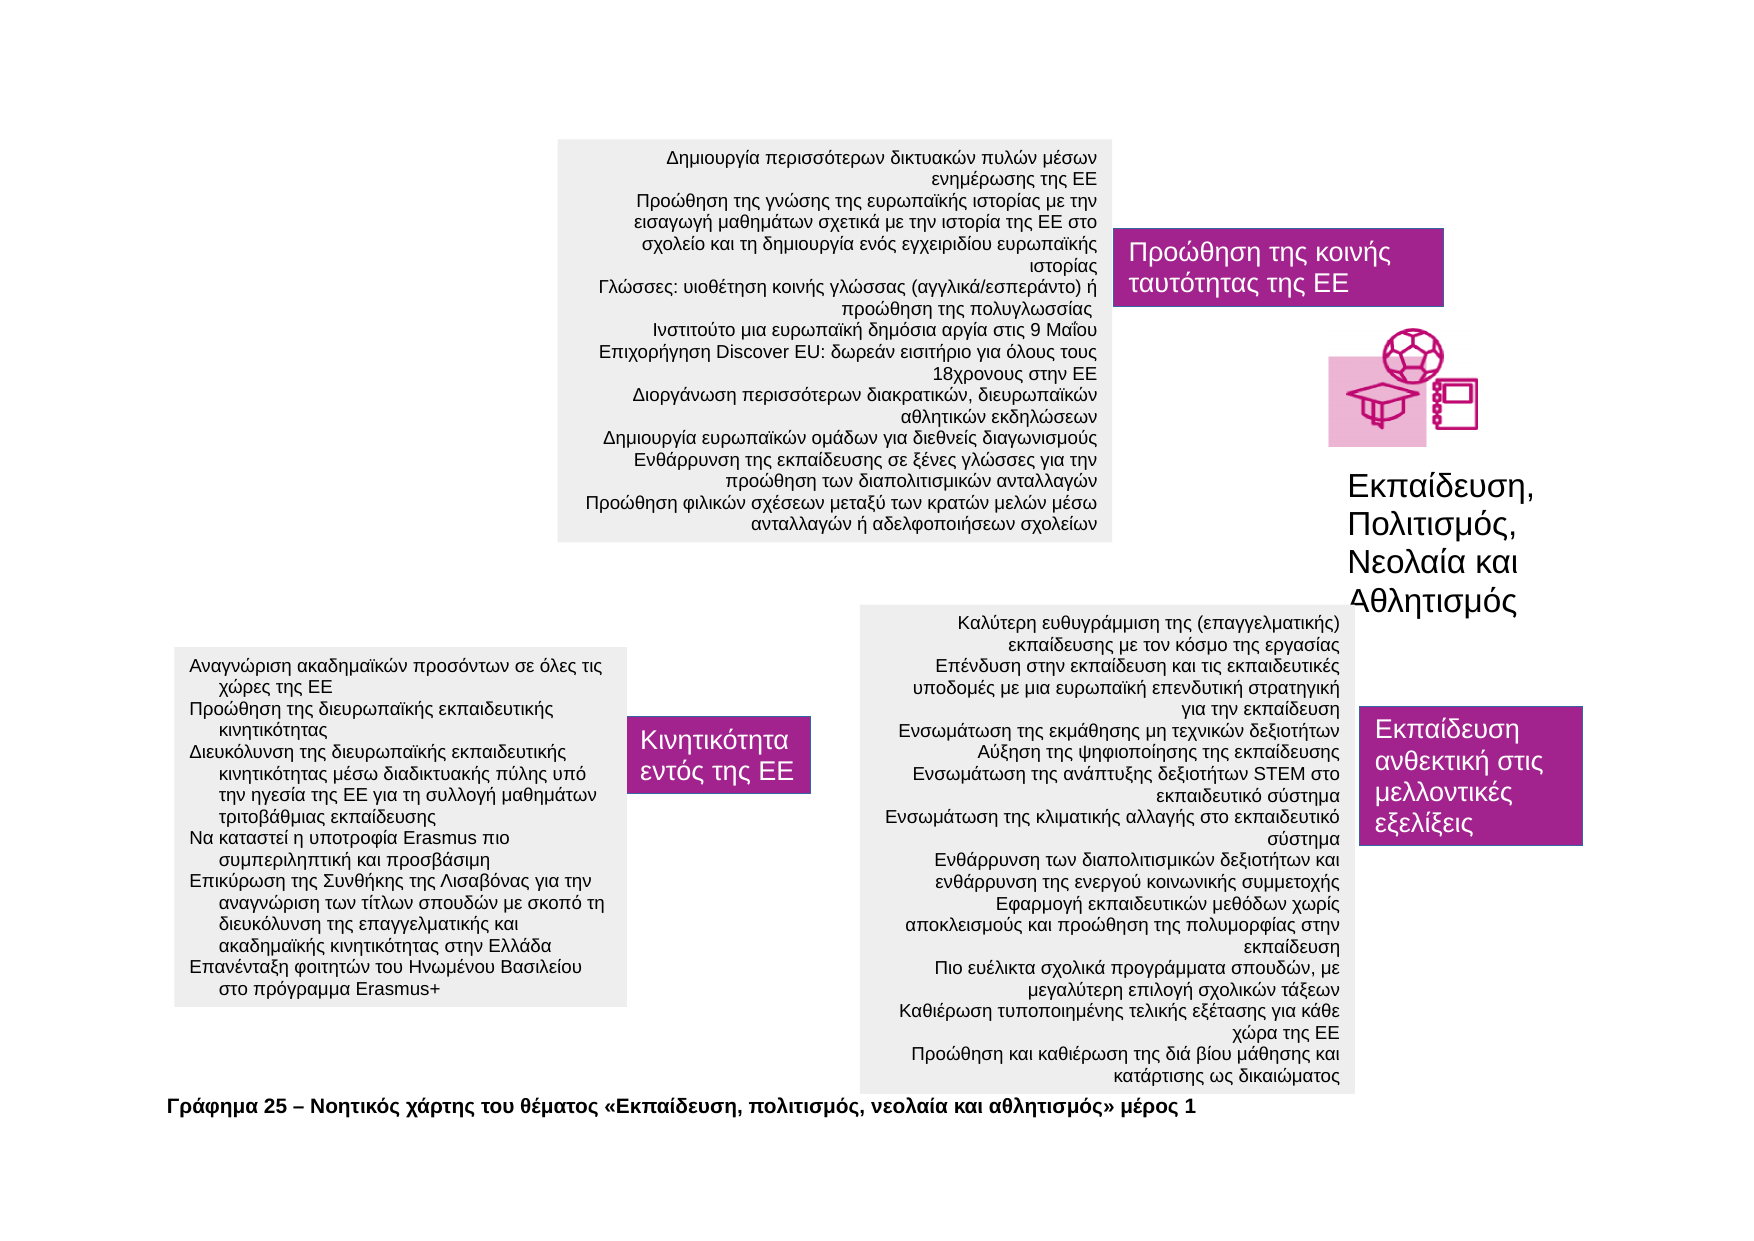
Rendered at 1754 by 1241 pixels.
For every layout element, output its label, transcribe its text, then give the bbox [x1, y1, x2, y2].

picture [1327, 326, 1478, 451]
text Γράφημα 25 – Νοητικός χάρτης του θέματος «Εκπαίδευση, πολιτισμός, νεολαία και αθλητισμός» μέρος 1 [167, 152, 1598, 1118]
